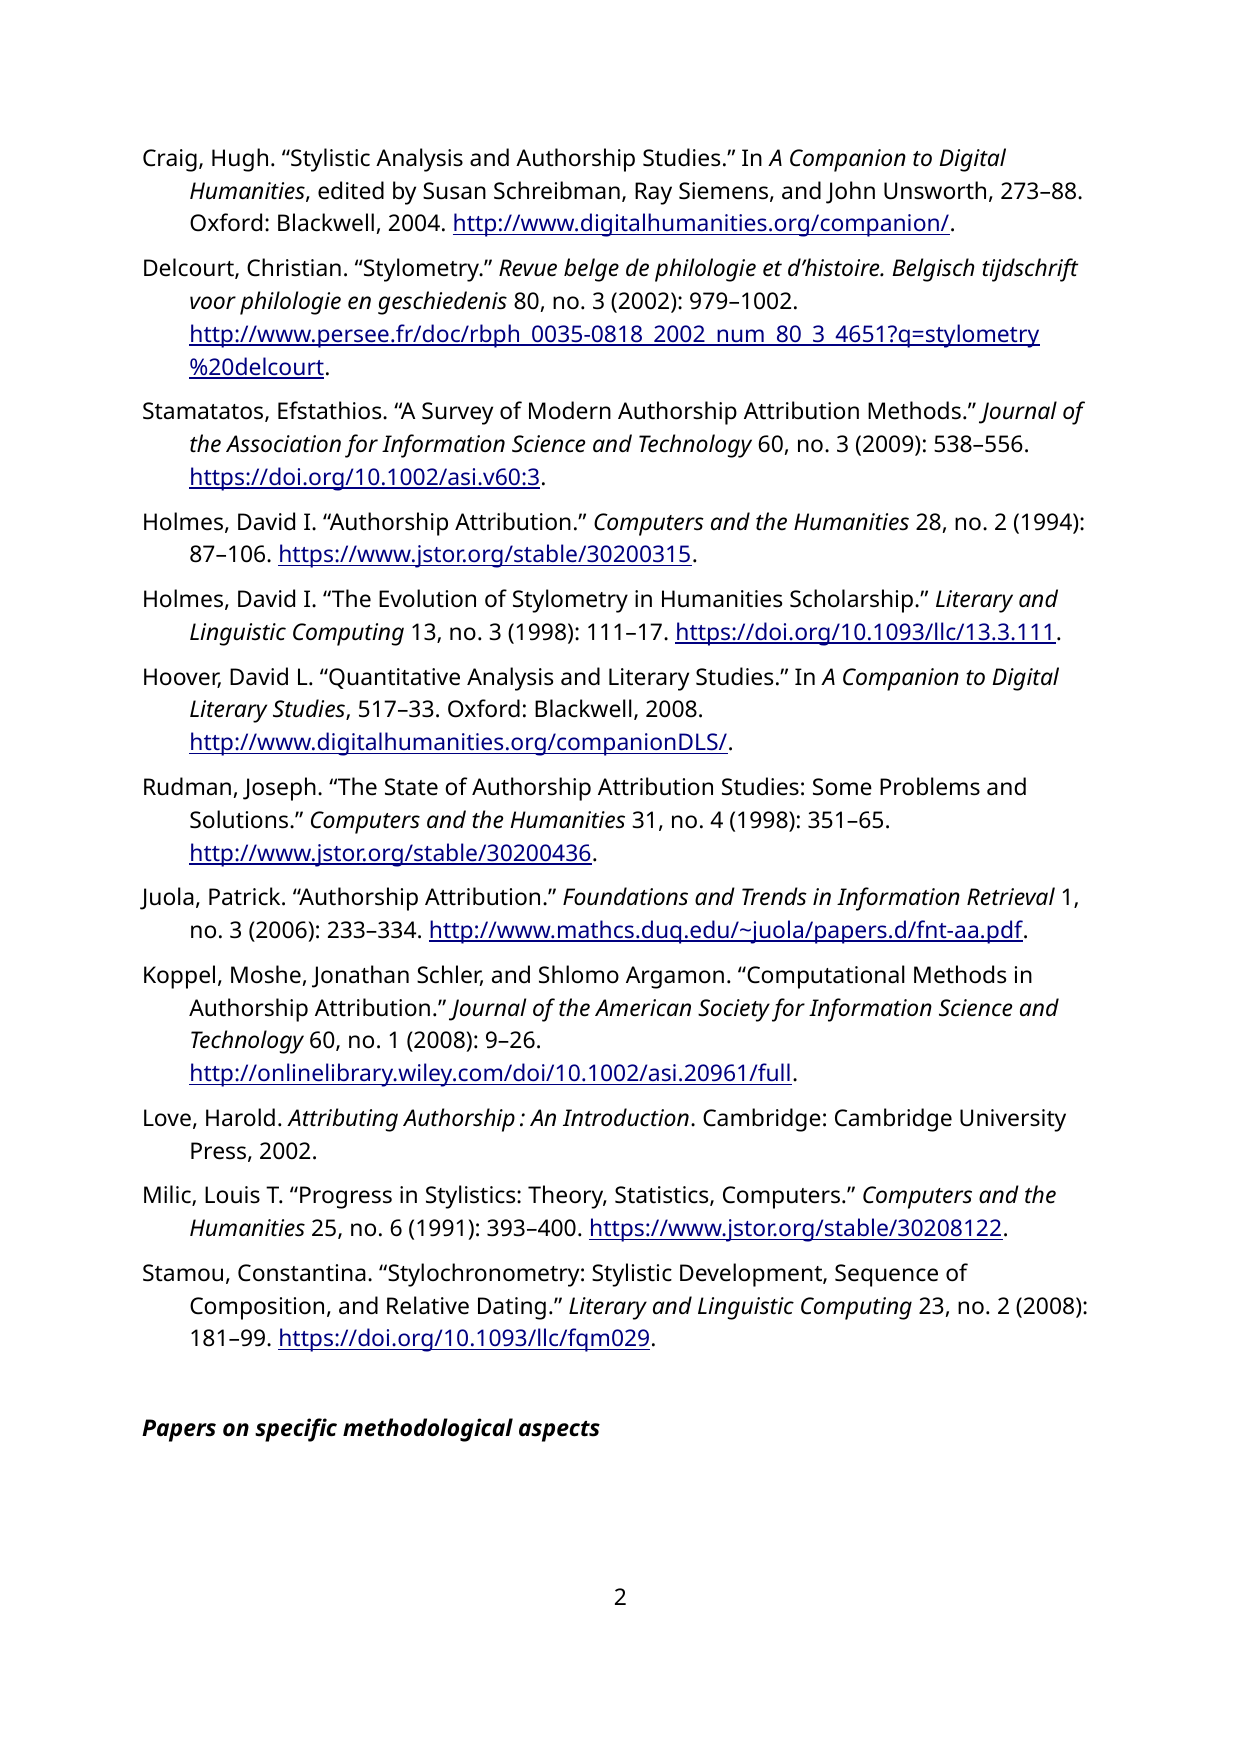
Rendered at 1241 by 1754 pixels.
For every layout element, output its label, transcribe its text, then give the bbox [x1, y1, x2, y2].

text Hoover, David L. “Quantitative Analysis and Literary Studies.” In A Companion to Digital Literary Studies, 517–33. Oxford: Blackwell, 2008. http://www.digitalhumanities.org/companionDLS/. [142, 661, 1098, 757]
text Stamatatos, Efstathios. “A Survey of Modern Authorship Attribution Methods.” Journal of the Association for Information Science and Technology 60, no. 3 (2009): 538–556. https://doi.org/10.1002/asi.v60:3. [142, 395, 1098, 492]
text Rudman, Joseph. “The State of Authorship Attribution Studies: Some Problems and Solutions.” Computers and the Humanities 31, no. 4 (1998): 351–65. http://www.jstor.org/stable/30200436. [142, 771, 1098, 868]
text Milic, Louis T. “Progress in Stylistics: Theory, Statistics, Computers.” Computers and the Humanities 25, no. 6 (1991): 393–400. https://www.jstor.org/stable/30208122. [142, 1179, 1098, 1243]
text Koppel, Moshe, Jonathan Schler, and Shlomo Argamon. “Computational Methods in Authorship Attribution.” Journal of the American Society for Information Science and Technology 60, no. 1 (2008): 9–26. http://onlinelibrary.wiley.com/doi/10.1002/asi.20961/full. [142, 959, 1098, 1088]
text Love, Harold. Attributing Authorship : An Introduction. Cambridge: Cambridge University Press, 2002. [142, 1102, 1098, 1166]
text Delcourt, Christian. “Stylometry.” Revue belge de philologie et d’histoire. Belgisch tijdschrift voor philologie en geschiedenis 80, no. 3 (2002): 979–1002. http://www.persee.fr/doc/rbph_0035-0818_2002_num_80_3_4651?q=stylometry%20delcourt. [142, 252, 1098, 382]
text Stamou, Constantina. “Stylochronometry: Stylistic Development, Sequence of Composition, and Relative Dating.” Literary and Linguistic Computing 23, no. 2 (2008): 181–99. https://doi.org/10.1093/llc/fqm029. [142, 1257, 1098, 1354]
text Holmes, David I. “The Evolution of Stylometry in Humanities Scholarship.” Literary and Linguistic Computing 13, no. 3 (1998): 111–17. https://doi.org/10.1093/llc/13.3.111. [142, 583, 1098, 647]
text Craig, Hugh. “Stylistic Analysis and Authorship Studies.” In A Companion to Digital Humanities, edited by Susan Schreibman, Ray Siemens, and John Unsworth, 273–88. Oxford: Blackwell, 2004. http://www.digitalhumanities.org/companion/. [142, 142, 1098, 239]
text Papers on specific methodological aspects [142, 1412, 1098, 1443]
text Juola, Patrick. “Authorship Attribution.” Foundations and Trends in Information Retrieval 1, no. 3 (2006): 233–334. http://www.mathcs.duq.edu/~juola/papers.d/fnt-aa.pdf. [142, 881, 1098, 945]
text Holmes, David I. “Authorship Attribution.” Computers and the Humanities 28, no. 2 (1994): 87–106. https://www.jstor.org/stable/30200315. [142, 506, 1098, 569]
